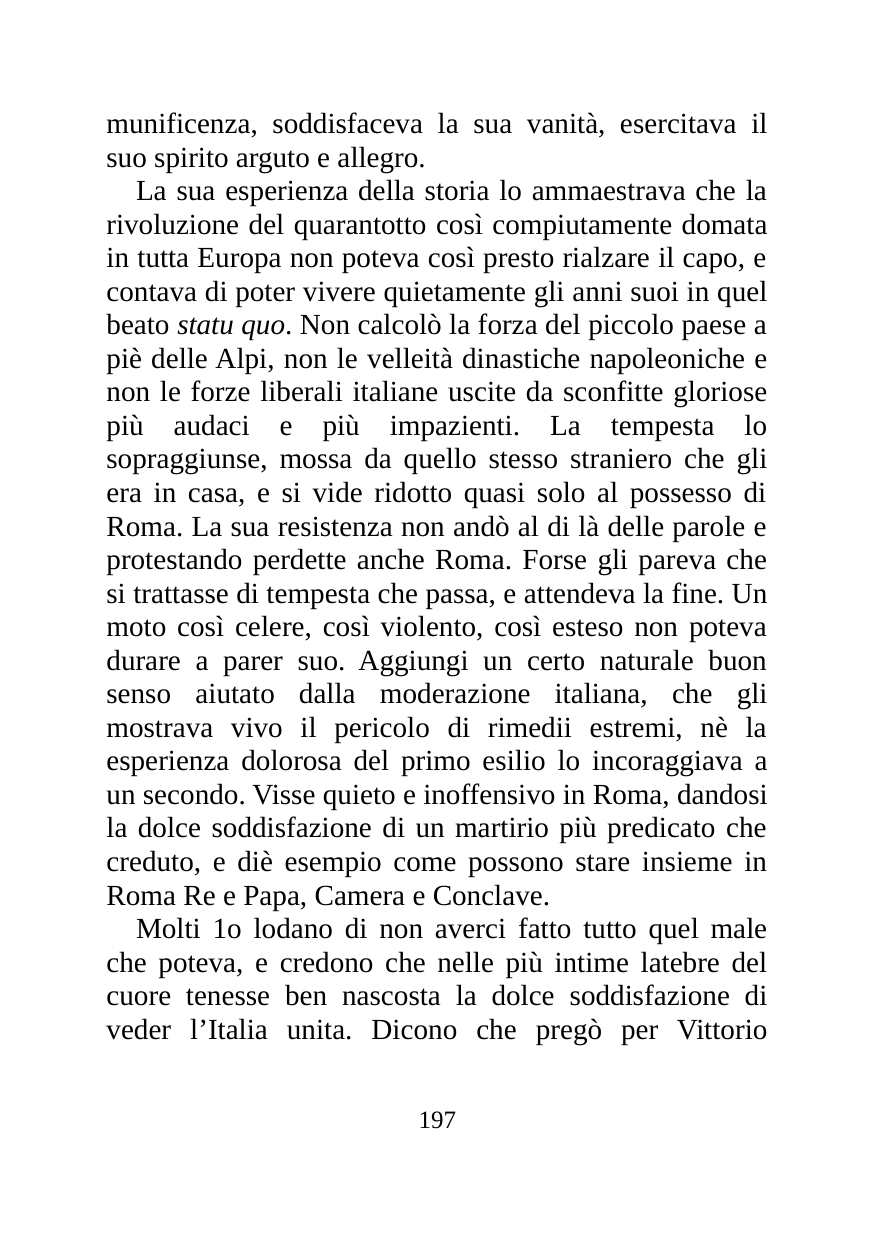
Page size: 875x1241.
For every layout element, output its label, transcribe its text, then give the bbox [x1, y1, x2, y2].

text Molti 1o lodano di non averci fatto tutto quel male che poteva, e credono che nelle più intime latebre del cuore tenesse ben nascosta la dolce soddisfazione di veder l’Italia unita. Dicono che pregò per Vittorio [106, 911, 768, 1045]
text La sua esperienza della storia lo ammaestrava che la rivoluzione del quarantotto così compiutamente domata in tutta Europa non poteva così presto rialzare il capo, e contava di poter vivere quietamente gli anni suoi in quel beato statu quo. Non calcolò la forza del piccolo paese a piè delle Alpi, non le velleità dinastiche napoleoniche e non le forze liberali italiane uscite da sconfitte gloriose più audaci e più impazienti. La tempesta lo sopraggiunse, mossa da quello stesso straniero che gli era in casa, e si vide ridotto quasi solo al possesso di Roma. La sua resistenza non andò al di là delle parole e protestando perdette anche Roma. Forse gli pareva che si trattasse di tempesta che passa, e attendeva la fine. Un moto così celere, così violento, così esteso non poteva durare a parer suo. Aggiungi un certo naturale buon senso aiutato dalla moderazione italiana, che gli mostrava vivo il pericolo di rimedii estremi, nè la esperienza dolorosa del primo esilio lo incoraggiava a un secondo. Visse quieto e inoffensivo in Roma, dandosi la dolce soddisfazione di un martirio più predicato che creduto, e diè esempio come possono stare insieme in Roma Re e Papa, Camera e Conclave. [106, 173, 768, 911]
text munificenza, soddisfaceva la sua vanità, esercitava il suo spirito arguto e allegro. [106, 106, 768, 173]
